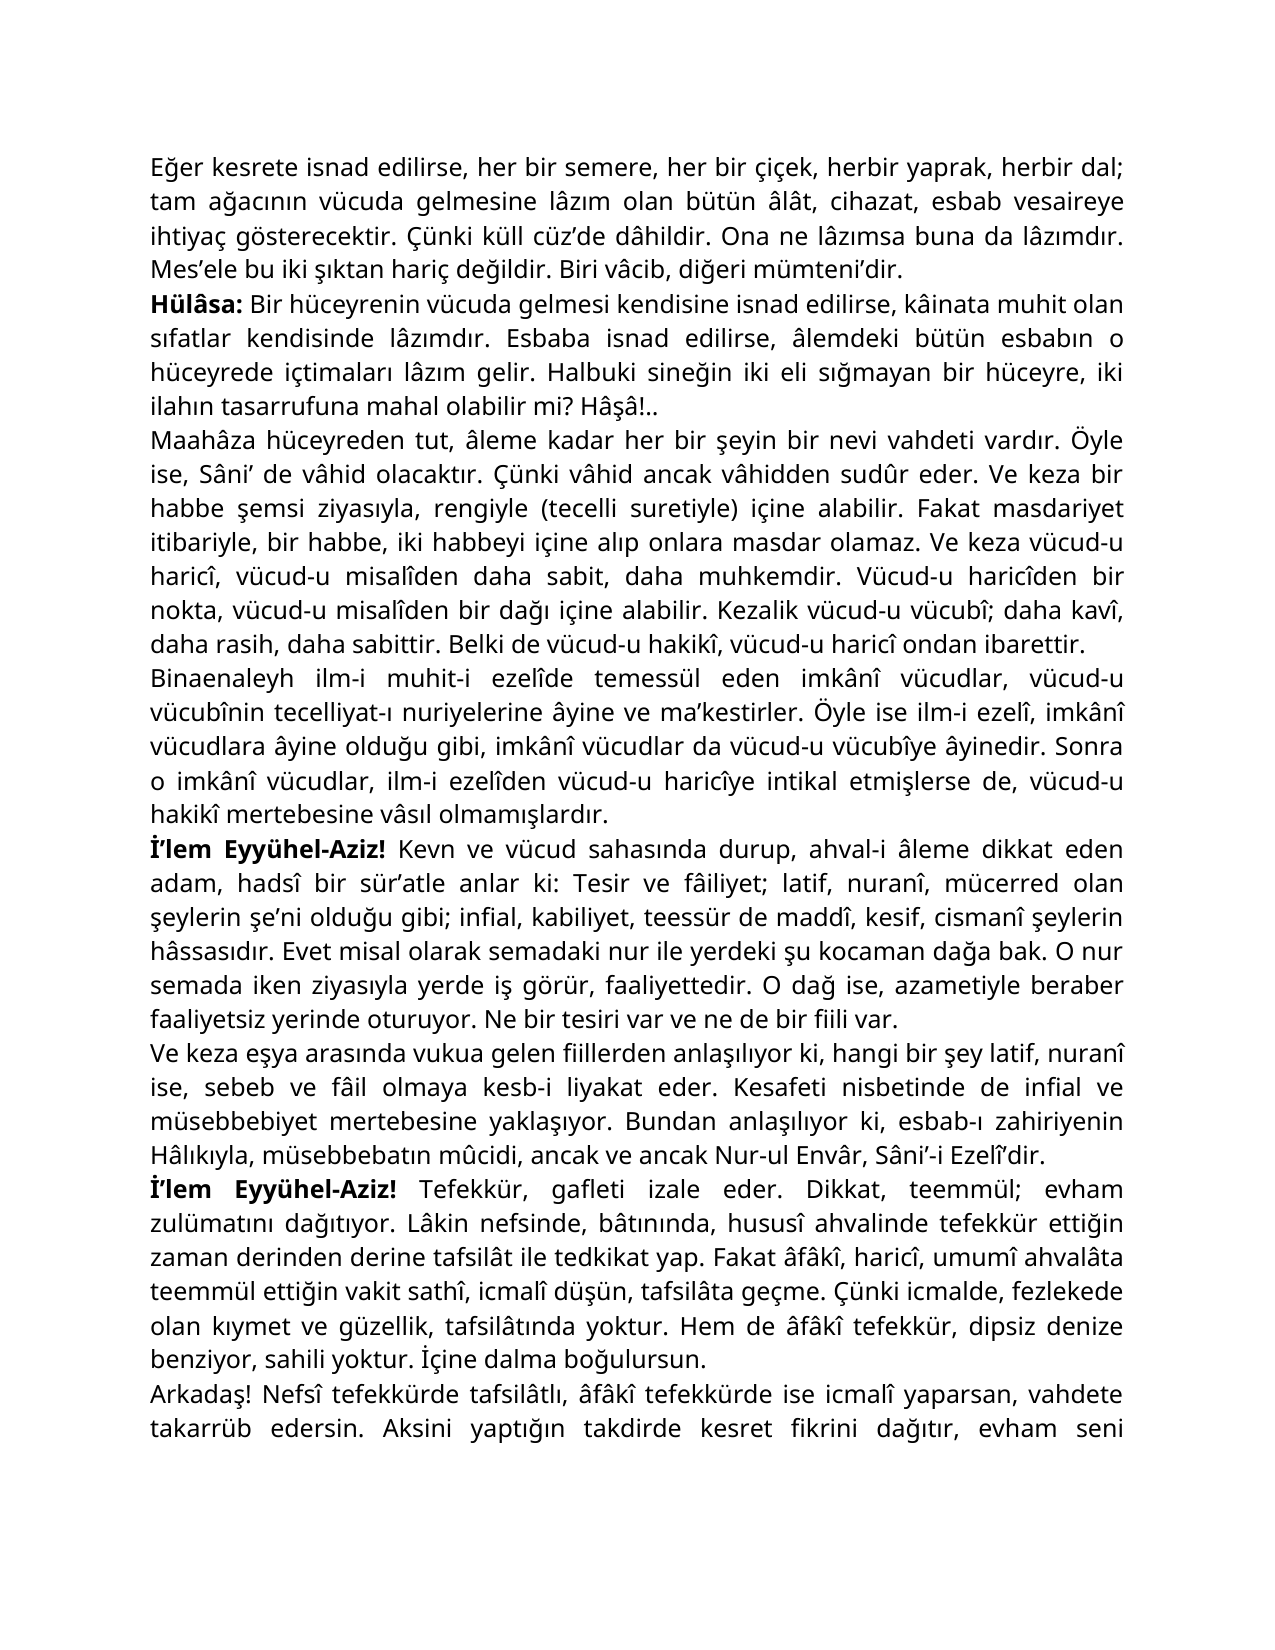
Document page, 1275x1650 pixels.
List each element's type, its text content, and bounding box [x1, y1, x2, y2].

text Binaenaleyh ilm-i muhit-i ezelîde temessül eden imkânî vücudlar, vücud-u vücubînin tecelliyat-ı nuriyelerine âyine ve ma’kestirler. Öyle ise ilm-i ezelî, imkânî vücudlara âyine olduğu gibi, imkânî vücudlar da vücud-u vücubîye âyinedir. Sonra o imkânî vücudlar, ilm-i ezelîden vücud-u haricîye intikal etmişlerse de, vücud-u hakikî mertebesine vâsıl olmamışlardır. [150, 661, 1125, 831]
text Hülâsa: Bir hüceyrenin vücuda gelmesi kendisine isnad edilirse, kâinata muhit olan sıfatlar kendisinde lâzımdır. Esbaba isnad edilirse, âlemdeki bütün esbabın o hüceyrede içtimaları lâzım gelir. Halbuki sineğin iki eli sığmayan bir hüceyre, iki ilahın tasarrufuna mahal olabilir mi? Hâşâ!.. [150, 286, 1125, 422]
text Maahâza hüceyreden tut, âleme kadar her bir şeyin bir nevi vahdeti vardır. Öyle ise, Sâni’ de vâhid olacaktır. Çünki vâhid ancak vâhidden sudûr eder. Ve keza bir habbe şemsi ziyasıyla, rengiyle (tecelli suretiyle) içine alabilir. Fakat masdariyet itibariyle, bir habbe, iki habbeyi içine alıp onlara masdar olamaz. Ve keza vücud-u haricî, vücud-u misalîden daha sabit, daha muhkemdir. Vücud-u haricîden bir nokta, vücud-u misalîden bir dağı içine alabilir. Kezalik vücud-u vücubî; daha kavî, daha rasih, daha sabittir. Belki de vücud-u hakikî, vücud-u haricî ondan ibarettir. [150, 422, 1125, 661]
text İ’lem Eyyühel-Aziz! Tefekkür, gafleti izale eder. Dikkat, teemmül; evham zulümatını dağıtıyor. Lâkin nefsinde, bâtınında, hususî ahvalinde tefekkür ettiğin zaman derinden derine tafsilât ile tedkikat yap. Fakat âfâkî, haricî, umumî ahvalâta teemmül ettiğin vakit sathî, icmalî düşün, tafsilâta geçme. Çünki icmalde, fezlekede olan kıymet ve güzellik, tafsilâtında yoktur. Hem de âfâkî tefekkür, dipsiz denize benziyor, sahili yoktur. İçine dalma boğulursun. [150, 1172, 1125, 1376]
text Eğer kesrete isnad edilirse, her bir semere, her bir çiçek, herbir yaprak, herbir dal; tam ağacının vücuda gelmesine lâzım olan bütün âlât, cihazat, esbab vesaireye ihtiyaç gösterecektir. Çünki küll cüz’de dâhildir. Ona ne lâzımsa buna da lâzımdır. Mes’ele bu iki şıktan hariç değildir. Biri vâcib, diğeri mümteni’dir. [150, 150, 1125, 286]
text İ’lem Eyyühel-Aziz! Kevn ve vücud sahasında durup, ahval-i âleme dikkat eden adam, hadsî bir sür’atle anlar ki: Tesir ve fâiliyet; latif, nuranî, mücerred olan şeylerin şe’ni olduğu gibi; infial, kabiliyet, teessür de maddî, kesif, cismanî şeylerin hâssasıdır. Evet misal olarak semadaki nur ile yerdeki şu kocaman dağa bak. O nur semada iken ziyasıyla yerde iş görür, faaliyettedir. O dağ ise, azametiyle beraber faaliyetsiz yerinde oturuyor. Ne bir tesiri var ve ne de bir fiili var. [150, 831, 1125, 1036]
text Ve keza eşya arasında vukua gelen fiillerden anlaşılıyor ki, hangi bir şey latif, nuranî ise, sebeb ve fâil olmaya kesb-i liyakat eder. Kesafeti nisbetinde de infial ve müsebbebiyet mertebesine yaklaşıyor. Bundan anlaşılıyor ki, esbab-ı zahiriyenin Hâlıkıyla, müsebbebatın mûcidi, ancak ve ancak Nur-ul Envâr, Sâni’-i Ezelî’dir. [150, 1036, 1125, 1172]
text Arkadaş! Nefsî tefekkürde tafsilâtlı, âfâkî tefekkürde ise icmalî yaparsan, vahdete takarrüb edersin. Aksini yaptığın takdirde kesret fikrini dağıtır, evham seni [150, 1376, 1125, 1444]
